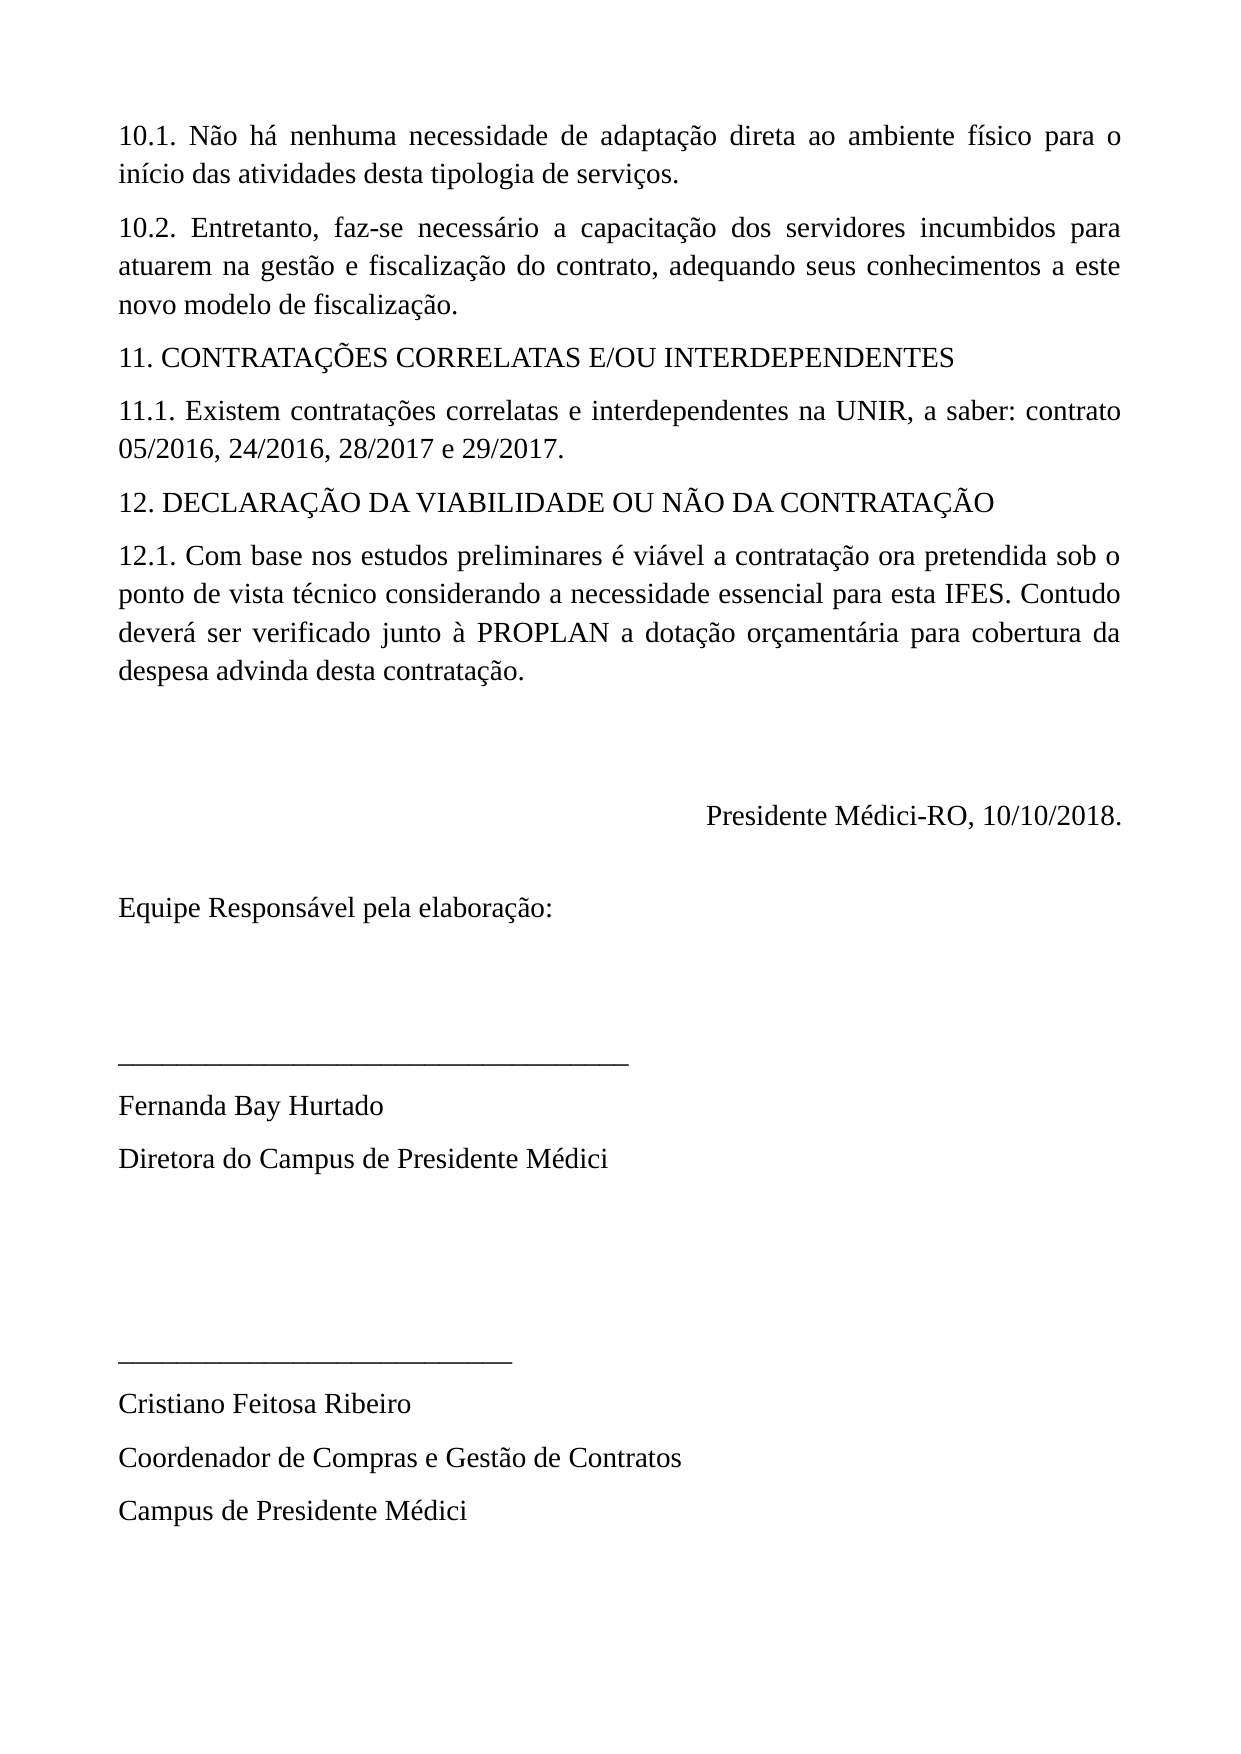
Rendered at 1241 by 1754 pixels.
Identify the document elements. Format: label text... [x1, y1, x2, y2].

text ___________________________________ [118, 1035, 1122, 1068]
text Equipe Responsável pela elaboração: [118, 851, 1122, 923]
text 12.1. Com base nos estudos preliminares é viável a contratação ora pretendida sob o ponto de vista técnico considerando a necessidade essencial para esta IFES. Contudo deverá ser verificado junto à PROPLAN a dotação orçamentária para cobertura da despesa advinda desta contratação. [118, 538, 1122, 687]
text Presidente Médici-RO, 10/10/2018. [118, 798, 1122, 832]
text Fernanda Bay Hurtado [118, 1088, 1122, 1121]
text 12. DECLARAÇÃO DA VIABILIDADE OU NÃO DA CONTRATAÇÃO [118, 485, 1122, 518]
text 10.2. Entretanto, faz-se necessário a capacitação dos servidores incumbidos para atuarem na gestão e fiscalização do contrato, adequando seus conhecimentos a este novo modelo de fiscalização. [118, 210, 1122, 320]
text ___________________________ [118, 1333, 1122, 1367]
text 11.1. Existem contratações correlatas e interdependentes na UNIR, a saber: contrato 05/2016, 24/2016, 28/2017 e 29/2017. [118, 393, 1122, 465]
text 11. CONTRATAÇÕES CORRELATAS E/OU INTERDEPENDENTES [118, 340, 1122, 373]
text Coordenador de Compras e Gestão de Contratos [118, 1440, 1122, 1473]
text Diretora do Campus de Presidente Médici [118, 1141, 1122, 1174]
text 10.1. Não há nenhuma necessidade de adaptação direta ao ambiente físico para o início das atividades desta tipologia de serviços. [118, 118, 1122, 190]
text Campus de Presidente Médici [118, 1493, 1122, 1526]
text Cristiano Feitosa Ribeiro [118, 1387, 1122, 1420]
